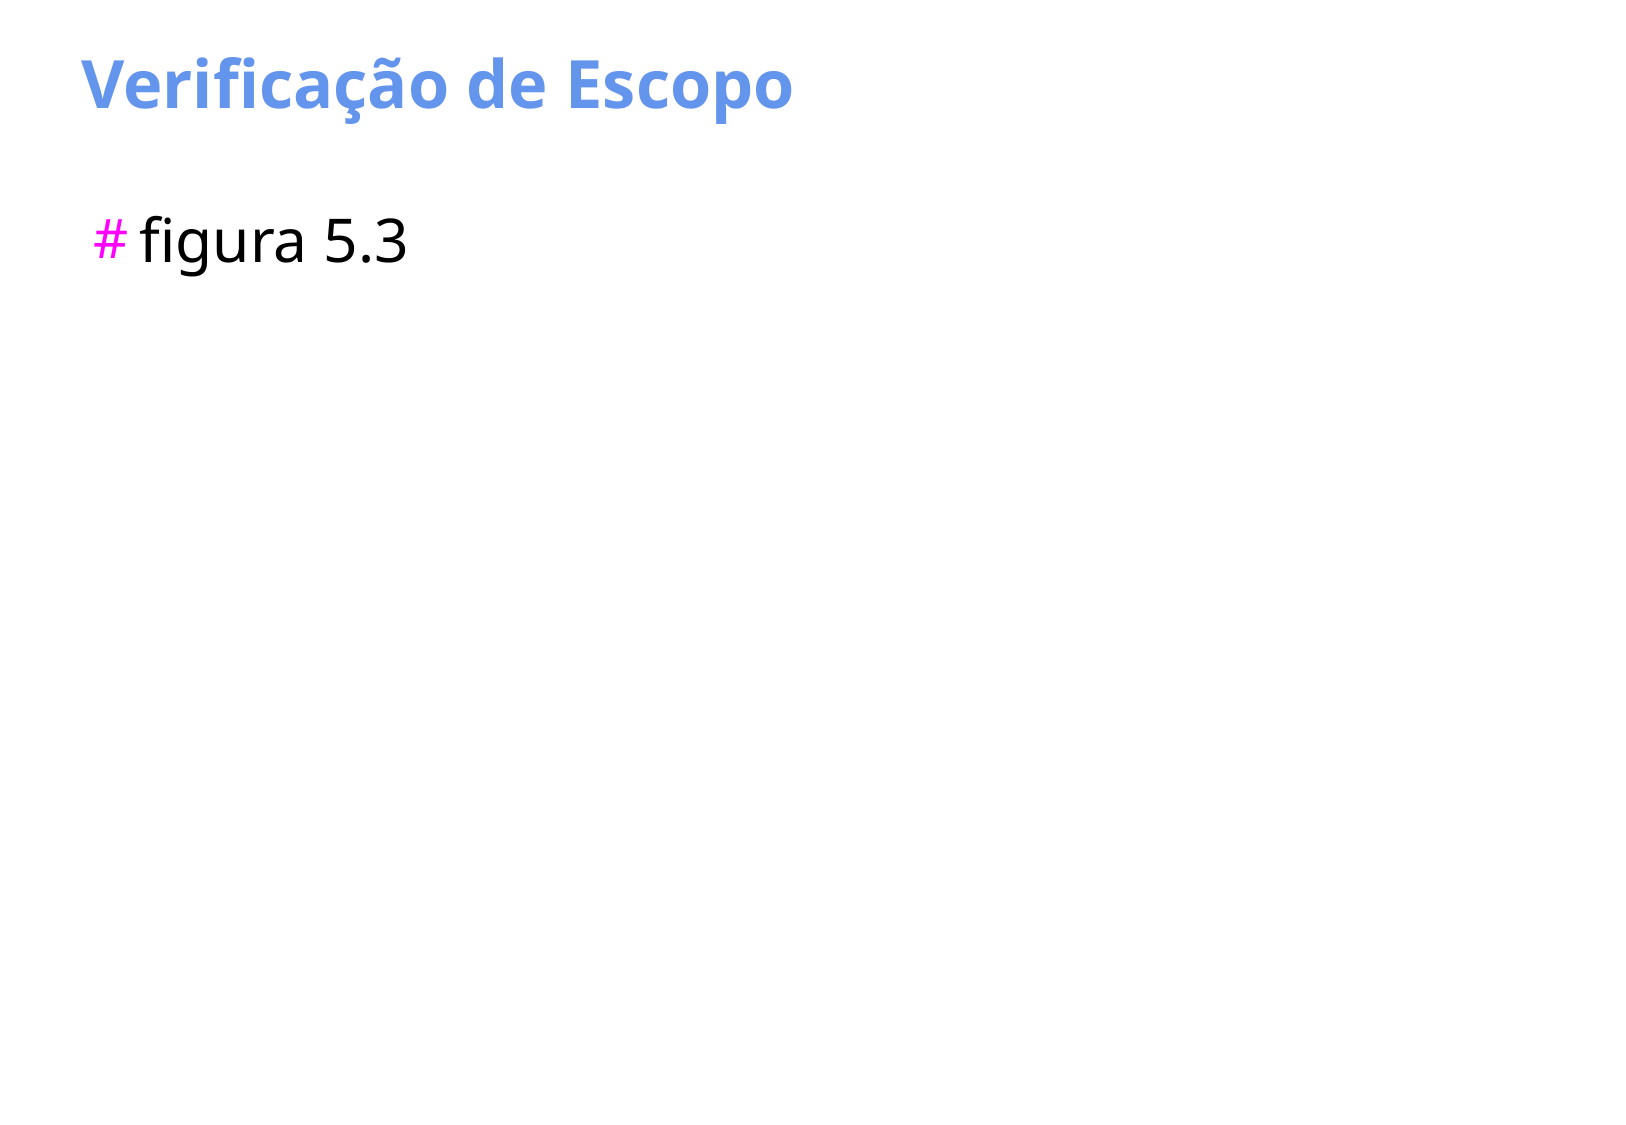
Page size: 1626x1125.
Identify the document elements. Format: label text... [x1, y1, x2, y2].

list Figura 5.3 [81, 165, 1544, 1016]
title Verificação de Escopo [81, 41, 1544, 122]
